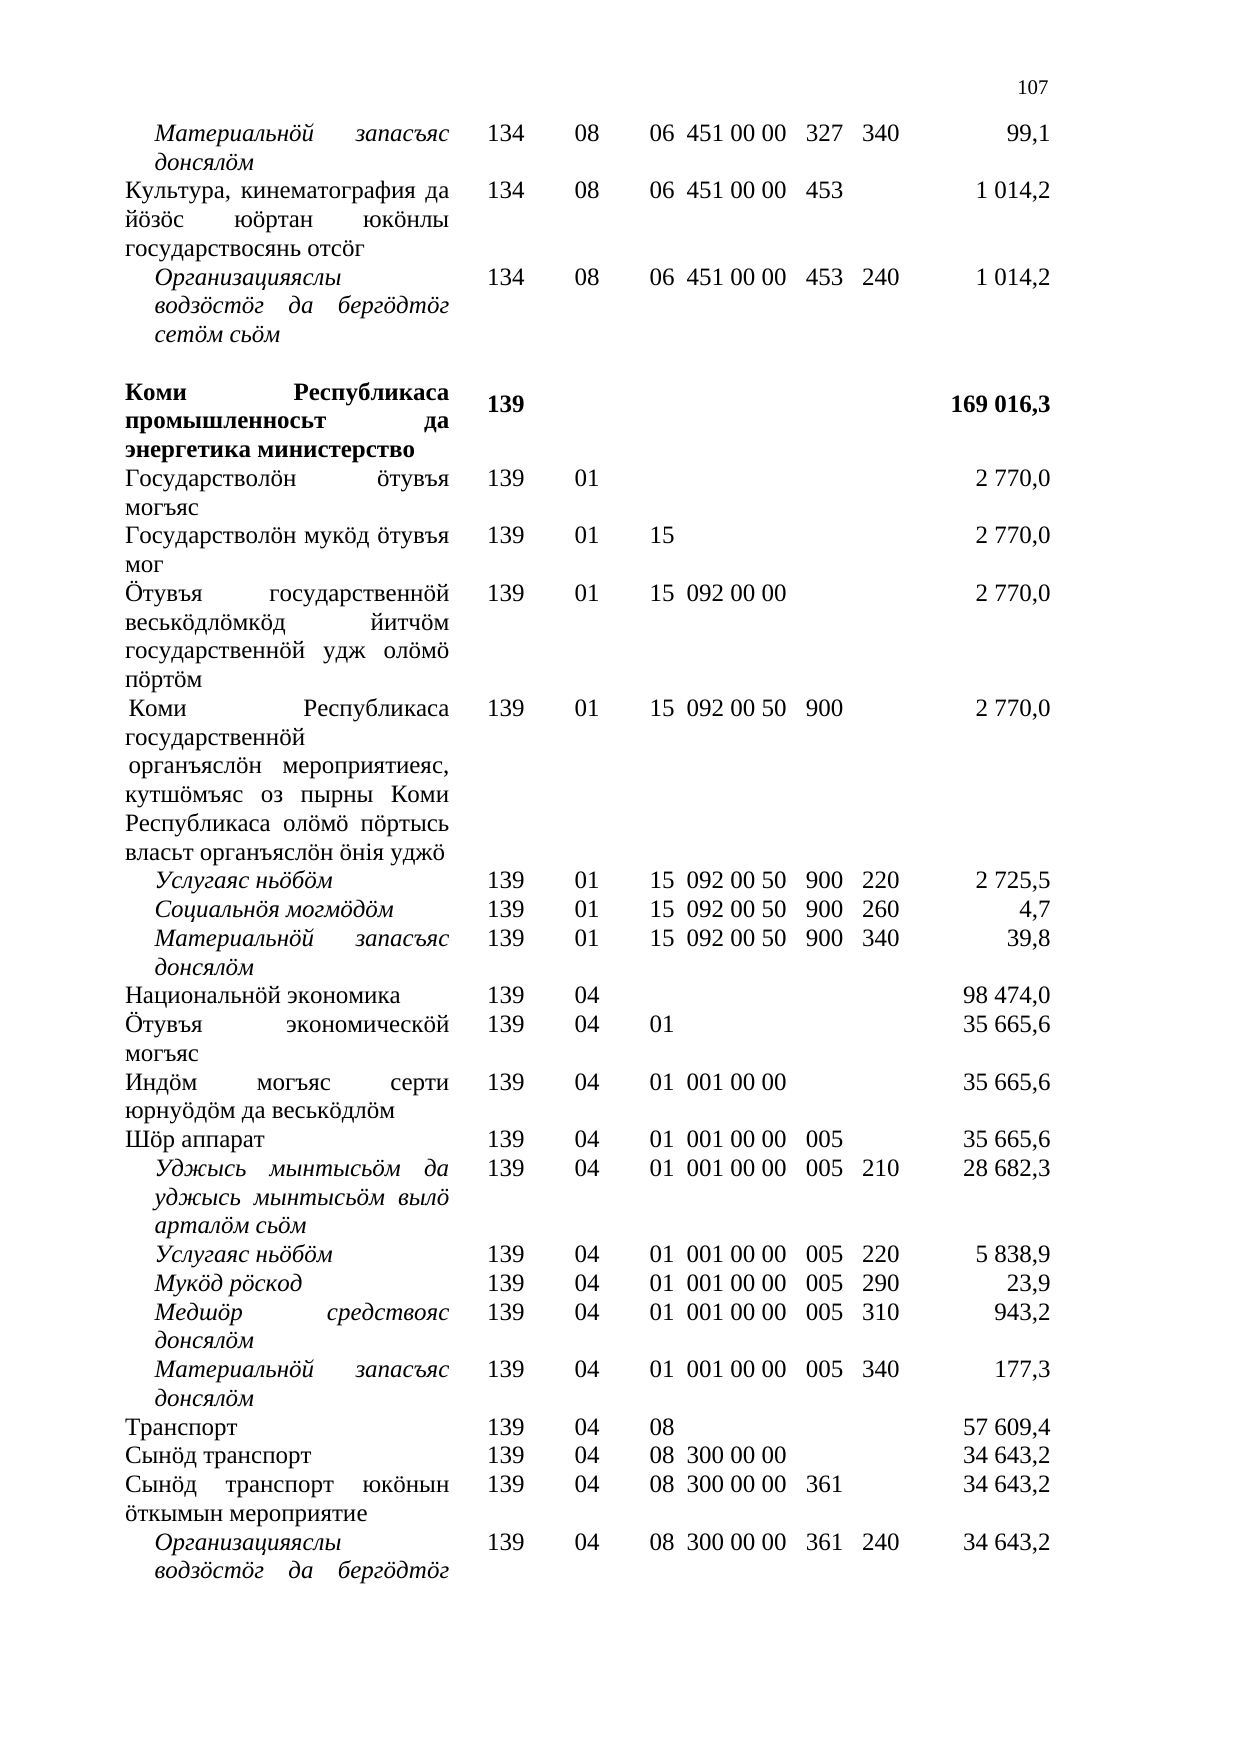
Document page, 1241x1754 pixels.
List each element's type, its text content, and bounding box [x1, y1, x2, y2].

table_cell 35 665,6 [905, 1124, 1056, 1153]
table_cell 04 [530, 1412, 605, 1441]
table_cell 900 [793, 693, 849, 866]
table_cell [793, 377, 849, 463]
table_cell [605, 463, 680, 521]
table_cell Услугаяс ньöбöм [119, 1239, 455, 1268]
table_cell [849, 176, 905, 262]
table_cell 005 [793, 1124, 849, 1153]
table_cell [793, 521, 849, 578]
table_cell 139 [455, 1239, 530, 1268]
table_cell Медшöр средствояс донсялöм [119, 1297, 455, 1354]
table_cell 327 [793, 118, 849, 176]
table_cell 04 [530, 1297, 605, 1354]
table_cell Материальнöй запасъяс донсялöм [119, 923, 455, 981]
table_cell 04 [530, 1124, 605, 1153]
table_cell [530, 377, 605, 463]
table_cell 01 [605, 1009, 680, 1067]
table_cell 092 00 50 [680, 894, 793, 923]
table_cell Сынöд транспорт [119, 1441, 455, 1469]
table_cell 134 [455, 118, 530, 176]
table_cell Мукöд рöскод [119, 1268, 455, 1297]
table_cell 01 [605, 1067, 680, 1124]
table_cell 01 [605, 1153, 680, 1239]
table_cell 300 00 00 [680, 1469, 793, 1527]
table_cell [793, 1009, 849, 1067]
table_cell [849, 521, 905, 578]
table_cell 005 [793, 1153, 849, 1239]
table_cell 210 [849, 1153, 905, 1239]
table_cell 01 [530, 521, 605, 578]
table_cell 2 725,5 [905, 866, 1056, 894]
table_cell [849, 1124, 905, 1153]
table_cell 005 [793, 1239, 849, 1268]
table_cell 092 00 50 [680, 923, 793, 981]
table_cell 06 [605, 176, 680, 262]
table_cell 139 [455, 894, 530, 923]
table_cell 139 [455, 377, 530, 463]
table_cell 300 00 00 [680, 1527, 793, 1584]
table_cell [793, 578, 849, 693]
table_cell 01 [530, 693, 605, 866]
table_cell 5 838,9 [905, 1239, 1056, 1268]
table_cell 08 [605, 1441, 680, 1469]
table_cell 451 00 00 [680, 118, 793, 176]
table_cell 220 [849, 866, 905, 894]
table_cell 01 [605, 1268, 680, 1297]
table_cell 04 [530, 1153, 605, 1239]
table_cell 01 [530, 463, 605, 521]
table_cell 08 [605, 1469, 680, 1527]
table_cell [680, 463, 793, 521]
table_cell 2 770,0 [905, 463, 1056, 521]
table_cell Материальнöй запасъяс донсялöм [119, 1354, 455, 1412]
table_cell 139 [455, 1009, 530, 1067]
table_cell [605, 981, 680, 1009]
table_cell 06 [605, 118, 680, 176]
table_cell 01 [530, 866, 605, 894]
table_cell 092 00 50 [680, 693, 793, 866]
table_cell Коми Республикаса промышленносьт да энергетика министерство [119, 377, 455, 463]
table_cell 04 [530, 1067, 605, 1124]
table_cell 35 665,6 [905, 1009, 1056, 1067]
table_cell 139 [455, 578, 530, 693]
table_cell 139 [455, 1067, 530, 1124]
table_cell [680, 1009, 793, 1067]
table_cell 01 [605, 1239, 680, 1268]
table_cell 001 00 00 [680, 1124, 793, 1153]
table_cell 134 [455, 262, 530, 377]
table_cell 04 [530, 1469, 605, 1527]
table_cell 900 [793, 894, 849, 923]
table_cell Государстволöн мукöд öтувъя мог [119, 521, 455, 578]
table_cell 943,2 [905, 1297, 1056, 1354]
table_cell [849, 1067, 905, 1124]
table_cell 240 [849, 1527, 905, 1584]
table_cell [849, 463, 905, 521]
table_cell 98 474,0 [905, 981, 1056, 1009]
table_cell 01 [605, 1297, 680, 1354]
table_cell 01 [605, 1354, 680, 1412]
table_cell Индöм могъяс серти юрнуöдöм да веськöдлöм [119, 1067, 455, 1124]
table_cell [849, 578, 905, 693]
table_cell 340 [849, 118, 905, 176]
table_cell 39,8 [905, 923, 1056, 981]
table_cell [793, 1412, 849, 1441]
table_cell 08 [605, 1527, 680, 1584]
table_cell Сынöд транспорт юкöнын öткымын мероприятие [119, 1469, 455, 1527]
table_cell [849, 377, 905, 463]
table_cell 139 [455, 923, 530, 981]
table_cell Национальнöй экономика [119, 981, 455, 1009]
table_cell 001 00 00 [680, 1153, 793, 1239]
table_cell 15 [605, 866, 680, 894]
table_cell [849, 1412, 905, 1441]
table_cell [849, 693, 905, 866]
table_cell 34 643,2 [905, 1469, 1056, 1527]
table_cell 01 [530, 923, 605, 981]
table_cell 451 00 00 [680, 176, 793, 262]
table_cell 06 [605, 262, 680, 377]
table_cell Социальнöя могмöдöм [119, 894, 455, 923]
table_cell 139 [455, 1469, 530, 1527]
table_cell Öтувъя государственнöй веськöдлöмкöд йитчöм государственнöй удж олöмö пöртöм [119, 578, 455, 693]
table_cell 340 [849, 1354, 905, 1412]
table_cell [849, 981, 905, 1009]
table_cell 169 016,3 [905, 377, 1056, 463]
table_cell 092 00 00 [680, 578, 793, 693]
table_cell 361 [793, 1469, 849, 1527]
table_cell 001 00 00 [680, 1297, 793, 1354]
table_cell 01 [605, 1124, 680, 1153]
table_cell 04 [530, 1527, 605, 1584]
table_cell [680, 377, 793, 463]
table_cell [680, 521, 793, 578]
table_cell Материальнöй запасъяс донсялöм [119, 118, 455, 176]
table_cell 08 [530, 176, 605, 262]
table_cell 08 [530, 118, 605, 176]
table_cell 04 [530, 1239, 605, 1268]
table_cell 15 [605, 578, 680, 693]
table_cell 15 [605, 693, 680, 866]
table_cell [680, 981, 793, 1009]
table_cell 134 [455, 176, 530, 262]
table_cell 28 682,3 [905, 1153, 1056, 1239]
table_cell [793, 981, 849, 1009]
table_cell 139 [455, 981, 530, 1009]
table_cell 35 665,6 [905, 1067, 1056, 1124]
table_cell 2 770,0 [905, 521, 1056, 578]
table_cell 139 [455, 1124, 530, 1153]
table_cell 177,3 [905, 1354, 1056, 1412]
table_cell 15 [605, 521, 680, 578]
table_cell 2 770,0 [905, 578, 1056, 693]
table_cell 451 00 00 [680, 262, 793, 377]
table_cell 001 00 00 [680, 1239, 793, 1268]
table_cell 23,9 [905, 1268, 1056, 1297]
table_cell Услугаяс ньöбöм [119, 866, 455, 894]
table_cell 453 [793, 176, 849, 262]
table_cell [849, 1009, 905, 1067]
table_cell [849, 1441, 905, 1469]
table_cell 139 [455, 463, 530, 521]
table_cell Шöр аппарат [119, 1124, 455, 1153]
table_cell 34 643,2 [905, 1527, 1056, 1584]
table_cell 15 [605, 923, 680, 981]
table_cell 139 [455, 1268, 530, 1297]
table_cell 08 [530, 262, 605, 377]
table_cell 310 [849, 1297, 905, 1354]
table_cell 139 [455, 693, 530, 866]
table_cell 361 [793, 1527, 849, 1584]
table_cell Öтувъя экономическöй могъяс [119, 1009, 455, 1067]
table_cell 240 [849, 262, 905, 377]
table_cell 005 [793, 1354, 849, 1412]
table_cell 139 [455, 1354, 530, 1412]
table_cell 139 [455, 1153, 530, 1239]
table_cell 04 [530, 1354, 605, 1412]
table_cell 139 [455, 1441, 530, 1469]
table_cell Культура, кинематография да йöзöс юöртан юкöнлы государствосянь отсöг [119, 176, 455, 262]
table_cell 005 [793, 1268, 849, 1297]
table_cell [793, 1441, 849, 1469]
table_cell 300 00 00 [680, 1441, 793, 1469]
table_cell Уджысь мынтысьöм да уджысь мынтысьöм вылö арталöм сьöм [119, 1153, 455, 1239]
table_cell [680, 1412, 793, 1441]
table_cell 04 [530, 1009, 605, 1067]
table_cell 139 [455, 866, 530, 894]
table_cell 34 643,2 [905, 1441, 1056, 1469]
table_cell 04 [530, 1441, 605, 1469]
table_cell 01 [530, 578, 605, 693]
table_cell 15 [605, 894, 680, 923]
table_cell 001 00 00 [680, 1268, 793, 1297]
table_cell 001 00 00 [680, 1067, 793, 1124]
table_cell 220 [849, 1239, 905, 1268]
table_cell 453 [793, 262, 849, 377]
table_cell 001 00 00 [680, 1354, 793, 1412]
table_cell Организацияяслы водзöстöг да бергöдтöг сетöм сьöм [119, 262, 455, 377]
table_cell 04 [530, 981, 605, 1009]
table_cell 139 [455, 1412, 530, 1441]
table_cell 1 014,2 [905, 262, 1056, 377]
table_cell 1 014,2 [905, 176, 1056, 262]
table_cell Государстволöн öтувъя могъяс [119, 463, 455, 521]
table_cell [849, 1469, 905, 1527]
table_cell [793, 1067, 849, 1124]
table_cell Транспорт [119, 1412, 455, 1441]
table_cell Организацияяслы водзöстöг да бергöдтöг [119, 1527, 455, 1584]
table_cell 139 [455, 521, 530, 578]
table_cell 2 770,0 [905, 693, 1056, 866]
table_cell 139 [455, 1527, 530, 1584]
table_cell 4,7 [905, 894, 1056, 923]
table_cell 04 [530, 1268, 605, 1297]
table_cell 900 [793, 866, 849, 894]
table_cell 08 [605, 1412, 680, 1441]
table_cell 57 609,4 [905, 1412, 1056, 1441]
table_cell 01 [530, 894, 605, 923]
table_cell [793, 463, 849, 521]
table_cell 260 [849, 894, 905, 923]
table_cell [605, 377, 680, 463]
table_cell Коми Республикаса государственнöй органъяслöн мероприятиеяс, кутшöмъяс оз пырны Коми Республикаса олöмö пöртысь власьт органъяслöн öнія уджö [119, 693, 455, 866]
table_cell 139 [455, 1297, 530, 1354]
table_cell 290 [849, 1268, 905, 1297]
table_cell 900 [793, 923, 849, 981]
table_cell 340 [849, 923, 905, 981]
table_cell 092 00 50 [680, 866, 793, 894]
table_cell 005 [793, 1297, 849, 1354]
table_cell 99,1 [905, 118, 1056, 176]
